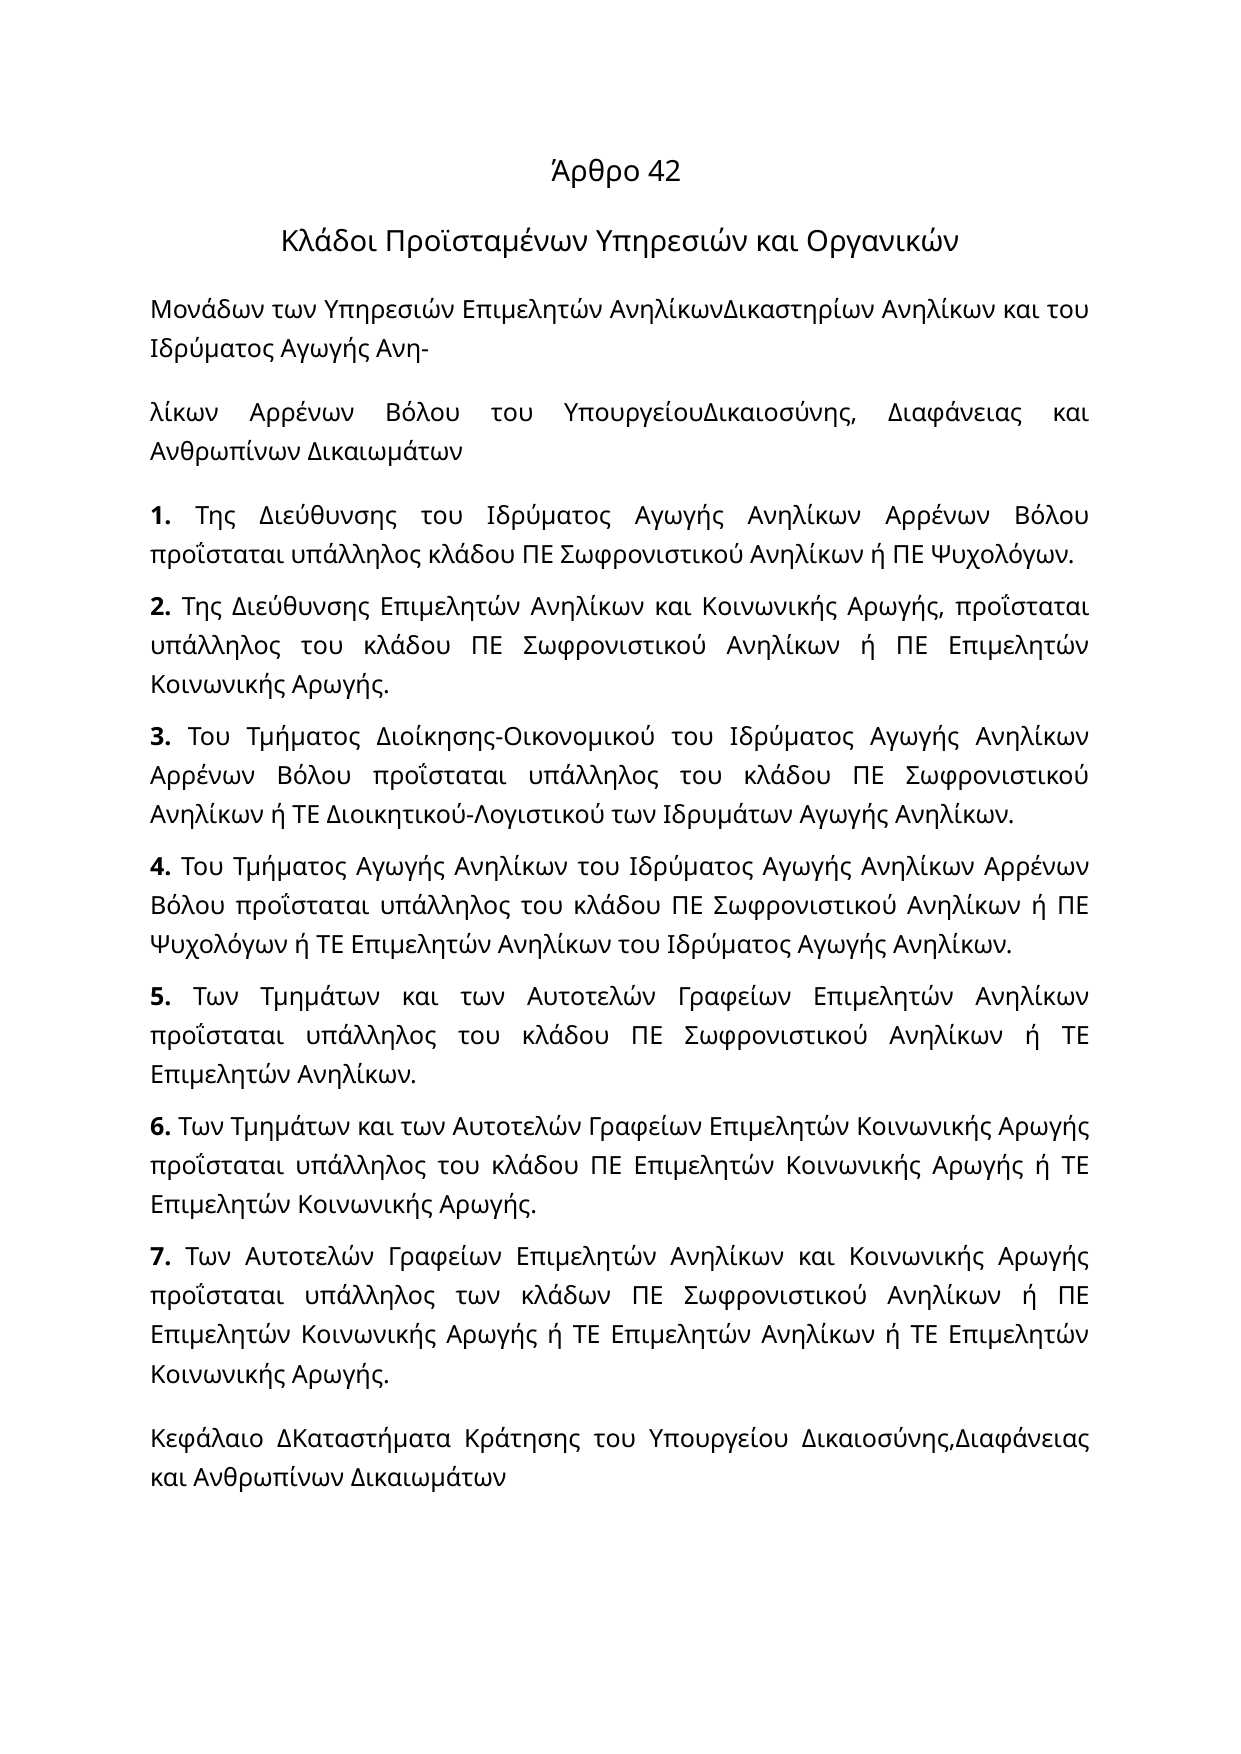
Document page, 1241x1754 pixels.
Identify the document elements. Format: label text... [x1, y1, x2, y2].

subtitle Άρθρο 42 [150, 150, 1090, 190]
subtitle Κλάδοι Προϊσταμένων Υπηρεσιών και Οργανικών [150, 221, 1090, 260]
text 2. Της Διεύθυνσης Επιμελητών Ανηλίκων και Κοινωνικής Αρωγής, προΐσταται υπάλληλος του κλάδου ΠΕ Σωφρονιστικού Ανηλίκων ή ΠΕ Επιμελητών Κοινωνικής Αρωγής. [150, 589, 1090, 701]
text 3. Του Τμήματος Διοίκησης-Οικονομικού του Ιδρύματος Αγωγής Ανηλίκων Αρρένων Βόλου προΐσταται υπάλληλος του κλάδου ΠΕ Σωφρονιστικού Ανηλίκων ή ΤΕ Διοικητικού-Λογιστικού των Ιδρυμάτων Αγωγής Ανηλίκων. [150, 719, 1090, 831]
text 6. Των Τμημάτων και των Αυτοτελών Γραφείων Επιμελητών Κοινωνικής Αρωγής προΐσταται υπάλληλος του κλάδου ΠΕ Επιμελητών Κοινωνικής Αρωγής ή ΤΕ Επιμελητών Κοινωνικής Αρωγής. [150, 1109, 1090, 1221]
text 1. Της Διεύθυνσης του Ιδρύματος Αγωγής Ανηλίκων Αρρένων Βόλου προΐσταται υπάλληλος κλάδου ΠΕ Σωφρονιστικού Ανηλίκων ή ΠΕ Ψυχολόγων. [150, 498, 1090, 571]
text 4. Του Τμήματος Αγωγής Ανηλίκων του Ιδρύματος Αγωγής Ανηλίκων Αρρένων Βόλου προΐσταται υπάλληλος του κλάδου ΠΕ Σωφρονιστικού Ανηλίκων ή ΠΕ Ψυχολόγων ή ΤΕ Επιμελητών Ανηλίκων του Ιδρύματος Αγωγής Ανηλίκων. [150, 849, 1090, 961]
text 5. Των Τμημάτων και των Αυτοτελών Γραφείων Επιμελητών Ανηλίκων προΐσταται υπάλληλος του κλάδου ΠΕ Σωφρονιστικού Ανηλίκων ή ΤΕ Επιμελητών Ανηλίκων. [150, 979, 1090, 1091]
text Μονάδων των Υπηρεσιών Επιμελητών ΑνηλίκωνΔικαστηρίων Ανηλίκων και του Ιδρύματος Αγωγής Ανη- [150, 291, 1090, 364]
text Κεφάλαιο ΔΚαταστήματα Κράτησης του Υπουργείου Δικαιοσύνης,Διαφάνειας και Ανθρωπίνων Δικαιωμάτων [150, 1420, 1090, 1494]
text 7. Των Αυτοτελών Γραφείων Επιμελητών Ανηλίκων και Κοινωνικής Αρωγής προΐσταται υπάλληλος των κλάδων ΠΕ Σωφρονιστικού Ανηλίκων ή ΠΕ Επιμελητών Κοινωνικής Αρωγής ή ΤΕ Επιμελητών Ανηλίκων ή ΤΕ Επιμελητών Κοινωνικής Αρωγής. [150, 1239, 1090, 1390]
text λίκων Αρρένων Βόλου του ΥπουργείουΔικαιοσύνης, Διαφάνειας και Ανθρωπίνων Δικαιωμάτων [150, 394, 1090, 468]
